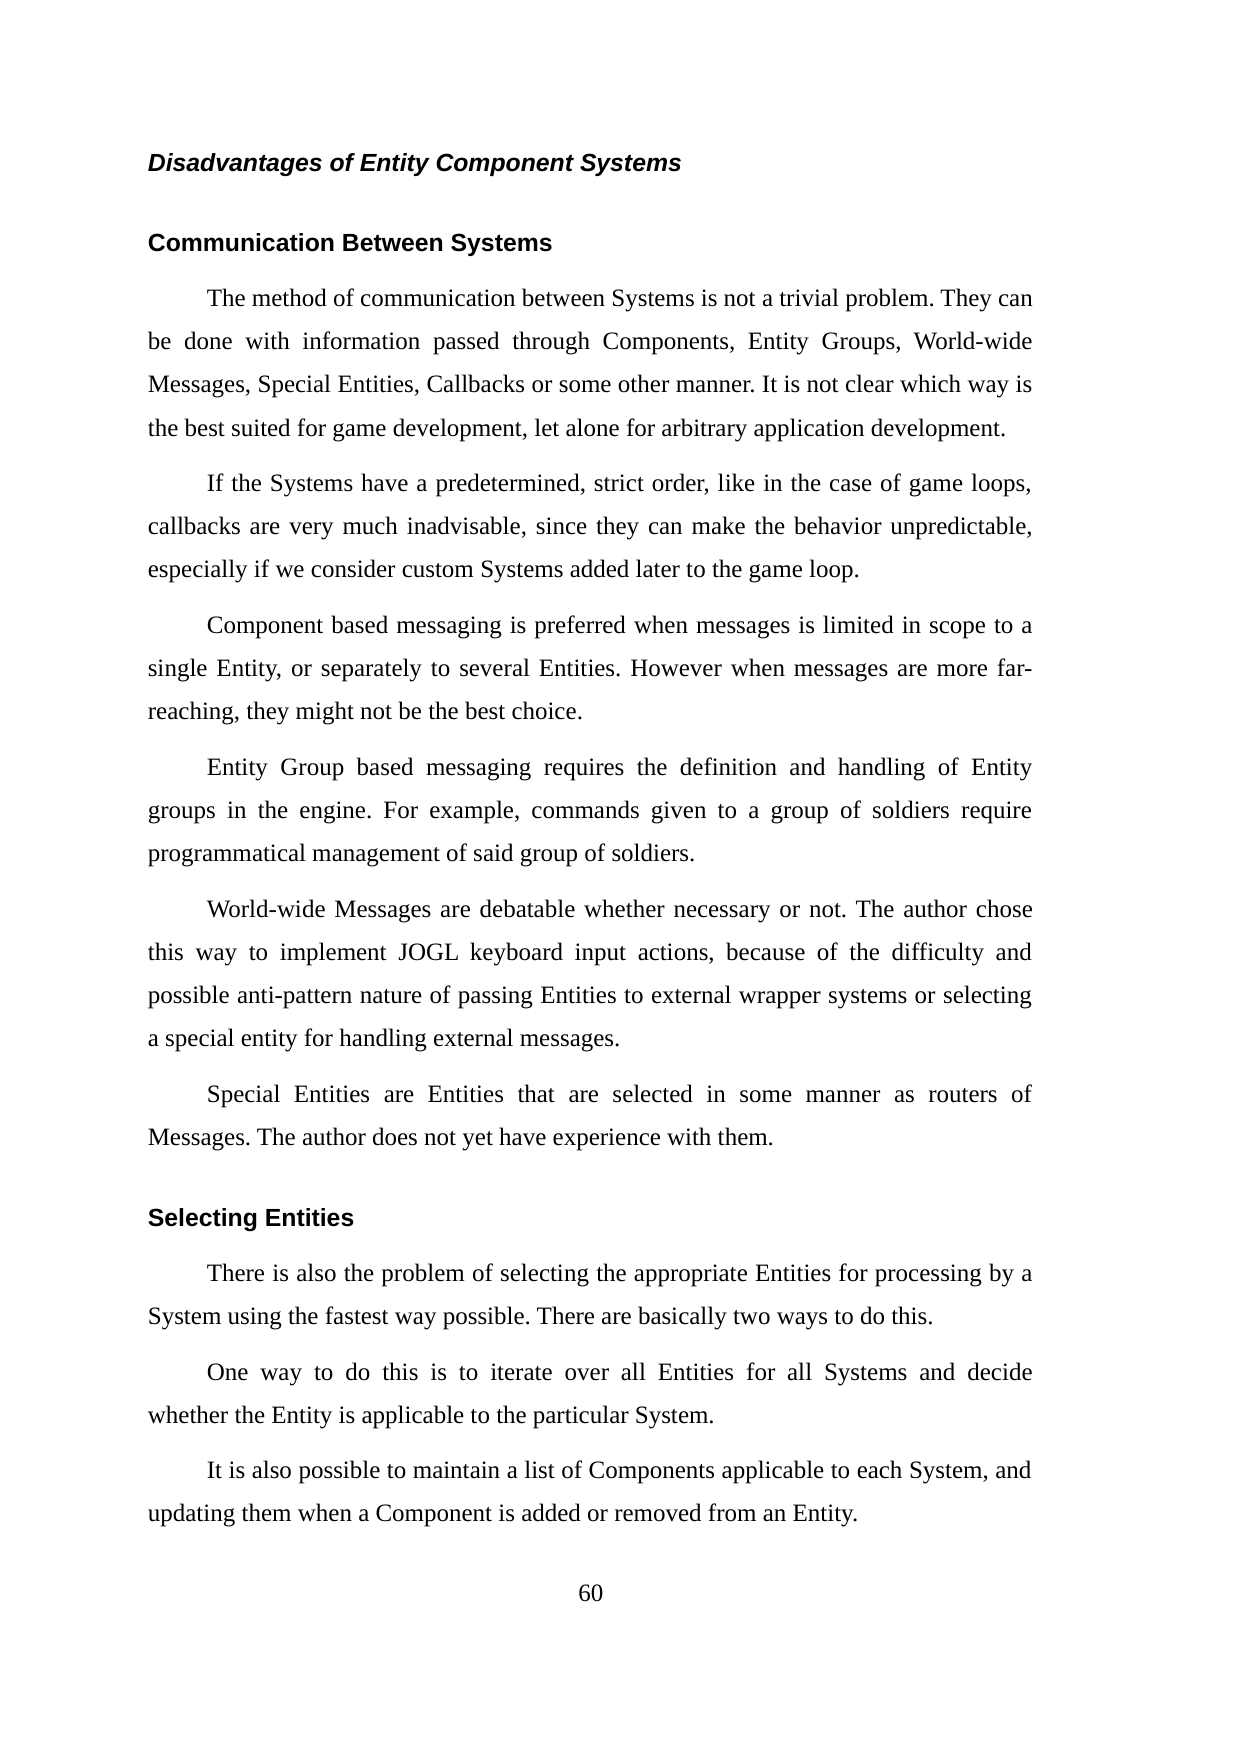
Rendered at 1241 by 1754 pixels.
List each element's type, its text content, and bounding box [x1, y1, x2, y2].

subtitle Communication Between Systems [148, 228, 1033, 256]
text World-wide Messages are debatable whether necessary or not. The author chose this way to implement JOGL keyboard input actions, because of the difficulty and possible anti-pattern nature of passing Entities to external wrapper systems or selecting a special entity for handling external messages. [148, 894, 1033, 1052]
text Special Entities are Entities that are selected in some manner as routers of Messages. The author does not yet have experience with them. [148, 1079, 1033, 1151]
subtitle Selecting Entities [148, 1203, 1033, 1231]
text The method of communication between Systems is not a trivial problem. They can be done with information passed through Components, Entity Groups, World-wide Messages, Special Entities, Callbacks or some other manner. It is not clear which way is the best suited for game development, let alone for arbitrary application development. [148, 283, 1033, 441]
text If the Systems have a predetermined, strict order, like in the case of game loops, callbacks are very much inadvisable, since they can make the behavior unpredictable, especially if we consider custom Systems added later to the game loop. [148, 468, 1033, 583]
text Component based messaging is preferred when messages is limited in scope to a single Entity, or separately to several Entities. However when messages are more far-reaching, they might not be the best choice. [148, 610, 1033, 725]
text Entity Group based messaging requires the definition and handling of Entity groups in the engine. For example, commands given to a group of soldiers require programmatical management of said group of soldiers. [148, 752, 1033, 867]
text There is also the problem of selecting the appropriate Entities for processing by a System using the fastest way possible. There are basically two ways to do this. [148, 1258, 1033, 1330]
subtitle Disadvantages of Entity Component Systems [148, 148, 1033, 176]
text It is also possible to maintain a list of Components applicable to each System, and updating them when a Component is added or removed from an Entity. [148, 1455, 1033, 1527]
text One way to do this is to iterate over all Entities for all Systems and decide whether the Entity is applicable to the particular System. [148, 1357, 1033, 1428]
